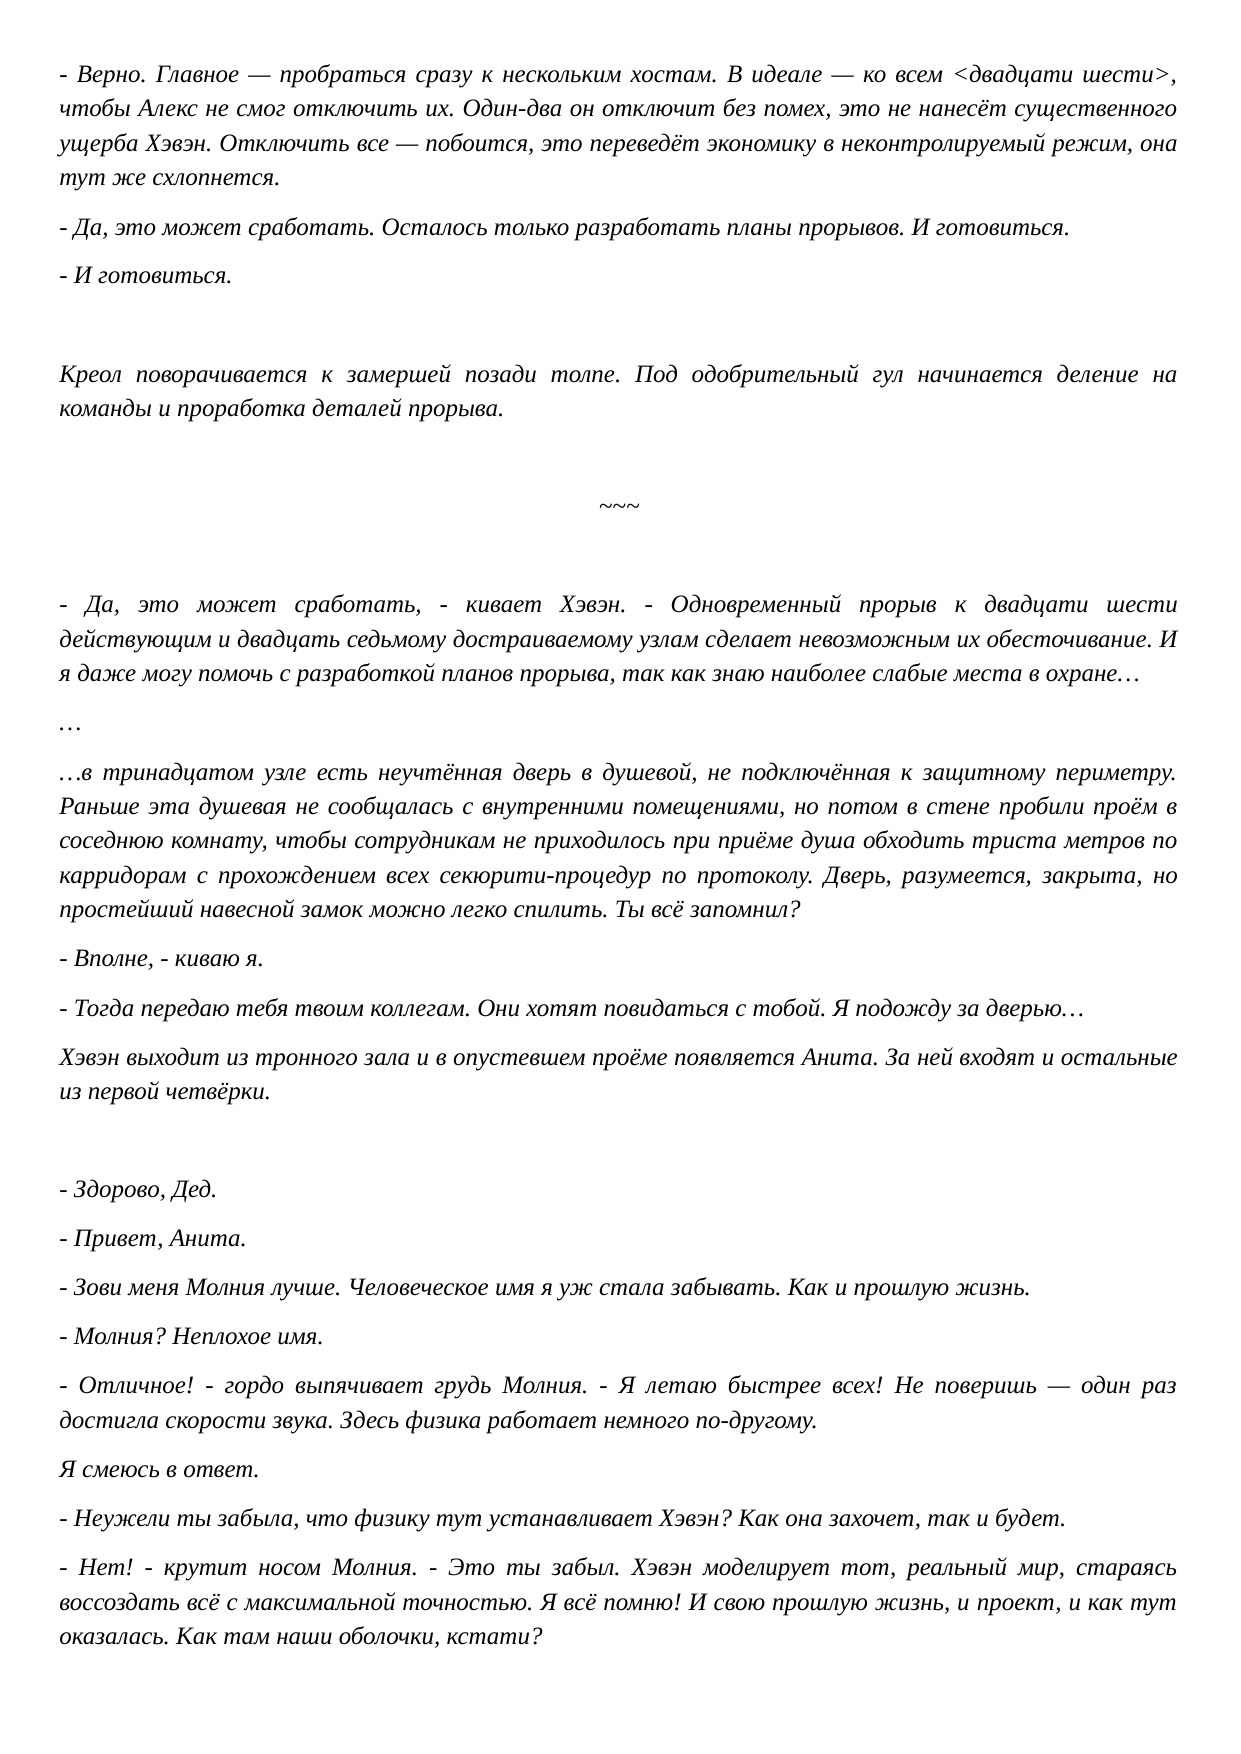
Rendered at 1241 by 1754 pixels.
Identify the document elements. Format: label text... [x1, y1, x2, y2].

text - Отличное! - гордо выпячивает грудь Молния. - Я летаю быстрее всех! Не поверишь — один раз достигла скорости звука. Здесь физика работает немного по-другому. [59, 1371, 1181, 1434]
text ~~~ [59, 491, 1181, 520]
text - Да, это может сработать, - кивает Хэвэн. - Одновременный прорыв к двадцати шести действующим и двадцать седьмому достраиваемому узлам сделает невозможным их обесточивание. И я даже могу помочь с разработкой планов прорыва, так как знаю наиболее слабые места в охране… [59, 589, 1181, 687]
text - Неужели ты забыла, что физику тут устанавливает Хэвэн? Как она захочет, так и будет. [59, 1503, 1181, 1532]
text - Зови меня Молния лучше. Человеческое имя я уж стала забывать. Как и прошлую жизнь. [59, 1272, 1181, 1301]
text Я смеюсь в ответ. [59, 1454, 1181, 1483]
text - Верно. Главное — пробраться сразу к нескольким хостам. В идеале — ко всем <двадцати шести>, чтобы Алекс не смог отключить их. Один-два он отключит без помех, это не нанесёт существенного ущерба Хэвэн. Отключить все — побоится, это переведёт экономику в неконтролируемый режим, она тут же схлопнется. [59, 59, 1181, 191]
text - Тогда передаю тебя твоим коллегам. Они хотят повидаться с тобой. Я подожду за дверью… [59, 993, 1181, 1021]
text … [59, 707, 1181, 736]
text - Нет! - крутит носом Молния. - Это ты забыл. Хэвэн моделирует тот, реальный мир, стараясь воссоздать всё с максимальной точностью. Я всё помню! И свою прошлую жизнь, и проект, и как тут оказалась. Как там наши оболочки, кстати? [59, 1552, 1181, 1650]
text - Вполне, - киваю я. [59, 943, 1181, 972]
text Креол поворачивается к замершей позади толпе. Под одобрительный гул начинается деление на команды и проработка деталей прорыва. [59, 359, 1181, 422]
text - Здорово, Дед. [59, 1174, 1181, 1203]
text - Привет, Анита. [59, 1223, 1181, 1252]
text - Молния? Неплохое имя. [59, 1321, 1181, 1350]
text Хэвэн выходит из тронного зала и в опустевшем проёме появляется Анита. За ней входят и остальные из первой четвёрки. [59, 1042, 1181, 1105]
text - И готовиться. [59, 261, 1181, 289]
text - Да, это может сработать. Осталось только разработать планы прорывов. И готовиться. [59, 212, 1181, 240]
text …в тринадцатом узле есть неучтённая дверь в душевой, не подключённая к защитному периметру. Раньше эта душевая не сообщалась с внутренними помещениями, но потом в стене пробили проём в соседнюю комнату, чтобы сотрудникам не приходилось при приёме душа обходить триста метров по карридорам с прохождением всех секюрити-процедур по протоколу. Дверь, разумеется, закрыта, но простейший навесной замок можно легко спилить. Ты всё запомнил? [59, 757, 1181, 923]
